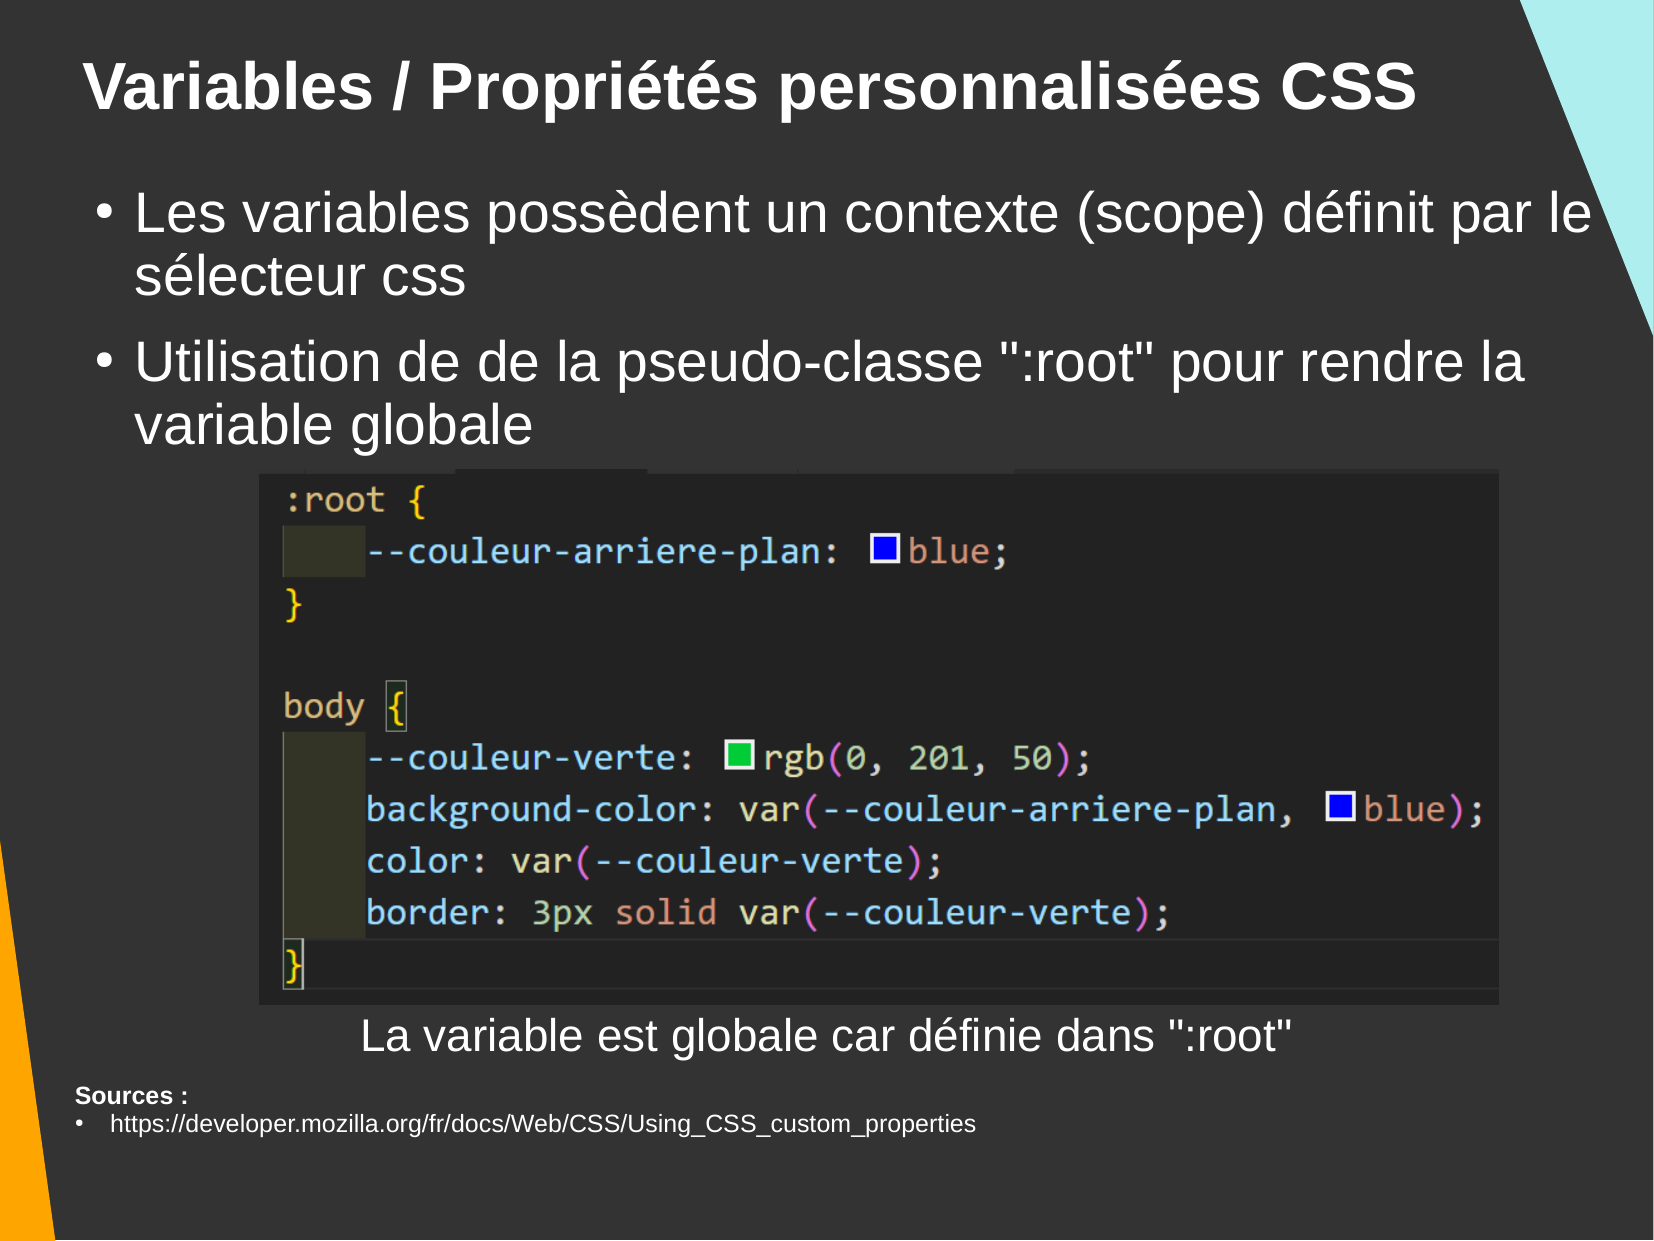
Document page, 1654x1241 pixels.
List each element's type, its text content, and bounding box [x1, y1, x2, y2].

picture [259, 469, 1499, 1005]
list Les variables possèdent un contexte (scope) définit par le sélecteur css Utilisation de de la pseudo-classe ":root" pour rendre la variable globale [80, 180, 1605, 461]
text_box [1519, 0, 1654, 338]
text_box [0, 840, 56, 1241]
text_box Sources : https://developer.mozilla.org/fr/docs/Web/CSS/Using_CSS_custom_properties [60, 1074, 1546, 1241]
title Variables / Propriétés personnalisées CSS [82, 49, 1571, 152]
title La variable est globale car définie dans ":root" [126, 1009, 1527, 1062]
